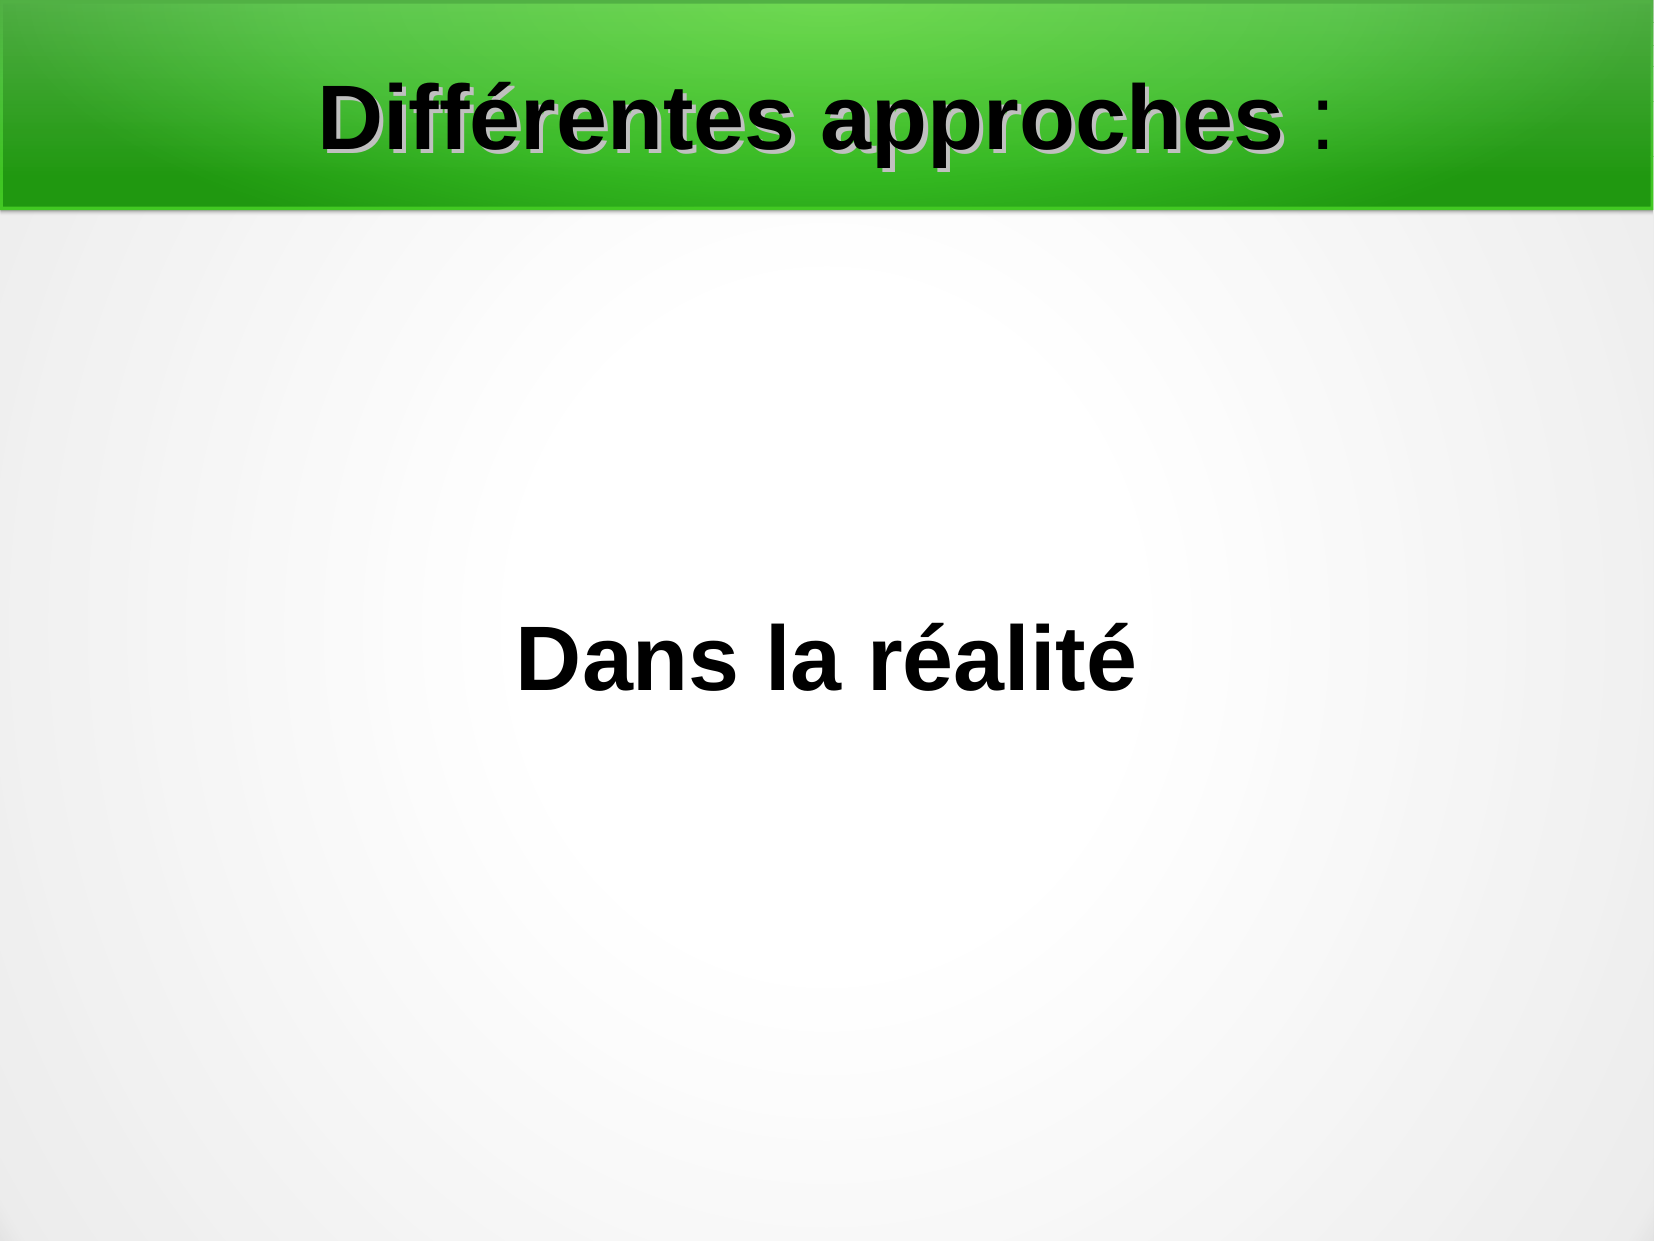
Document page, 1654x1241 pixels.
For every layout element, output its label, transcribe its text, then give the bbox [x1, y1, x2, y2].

title Différentes approches : [82, 47, 1571, 189]
subtitle Dans la réalité [82, 299, 1571, 1019]
